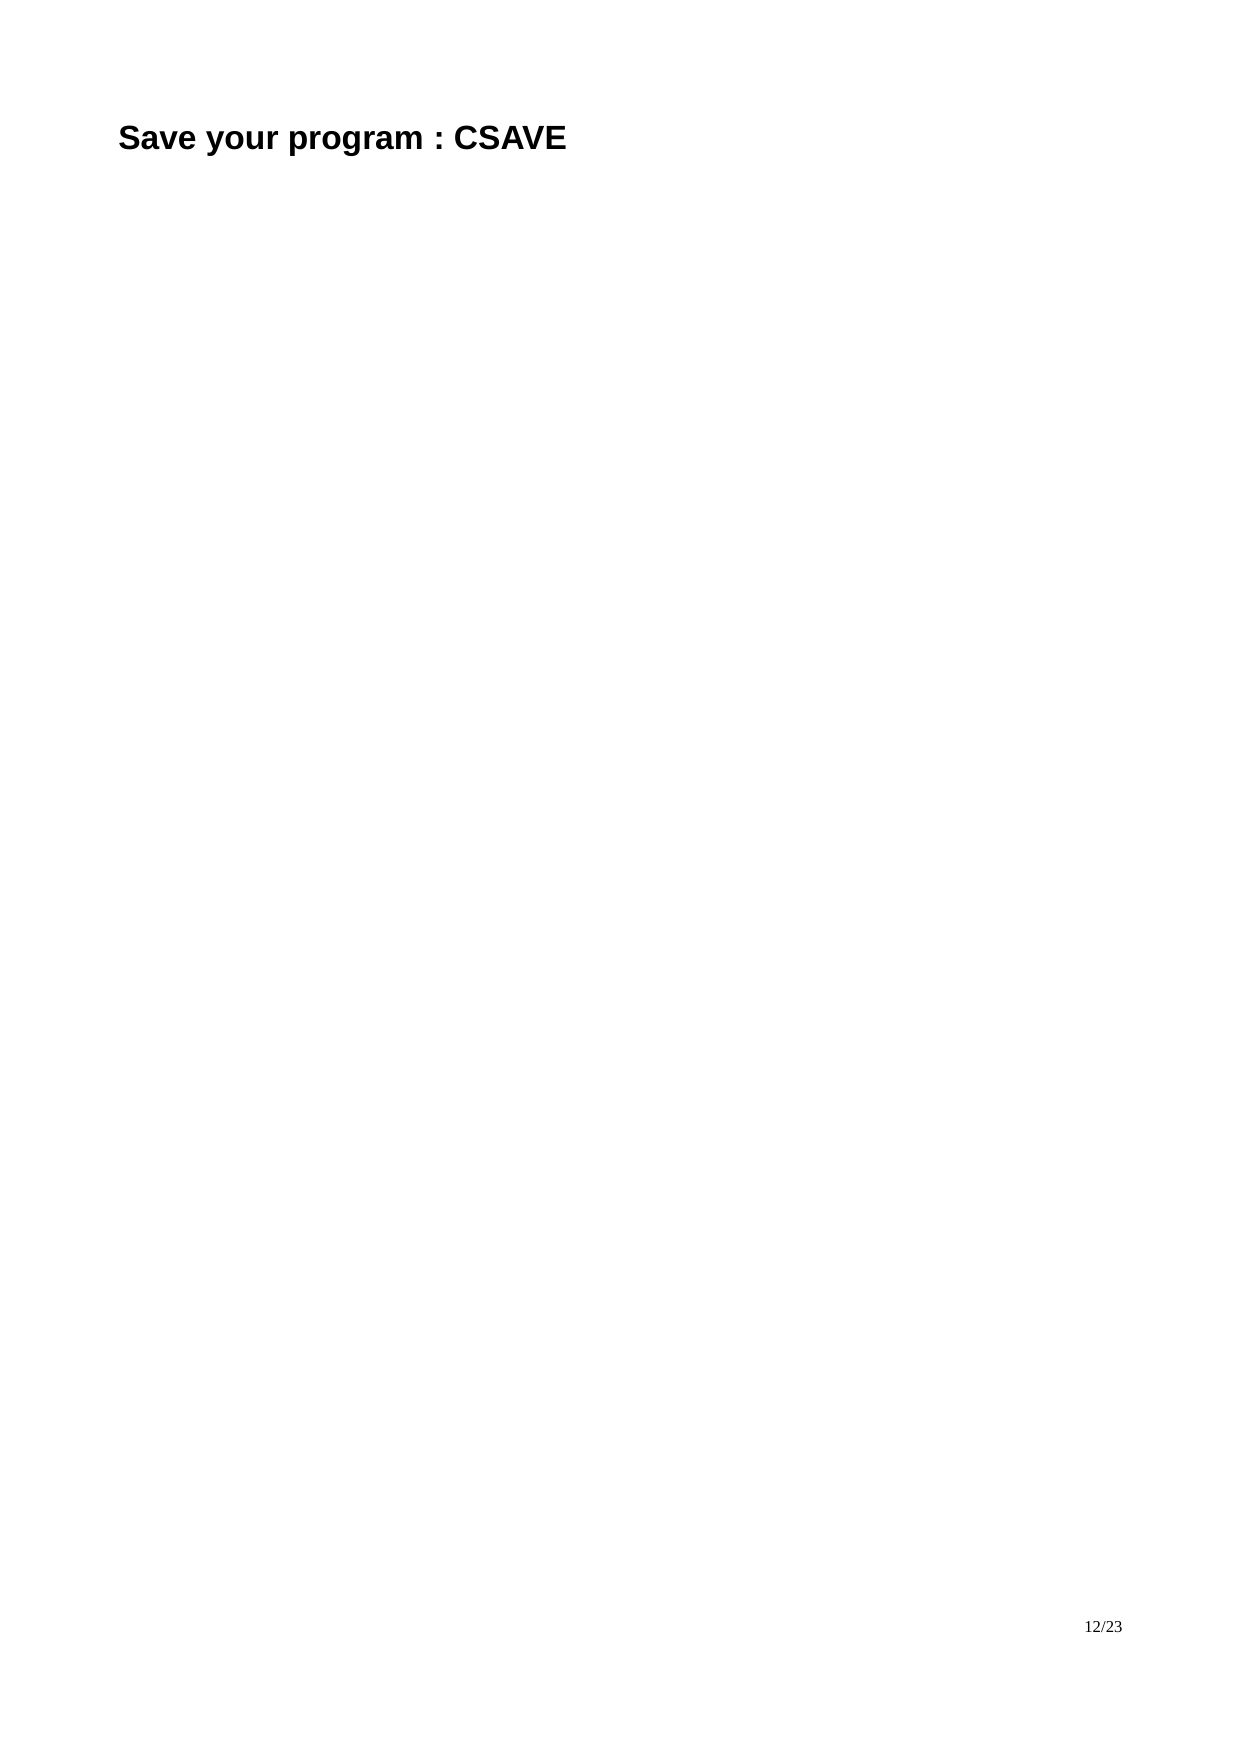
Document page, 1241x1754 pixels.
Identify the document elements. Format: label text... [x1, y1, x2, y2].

subtitle Save your program : CSAVE [118, 118, 1122, 157]
